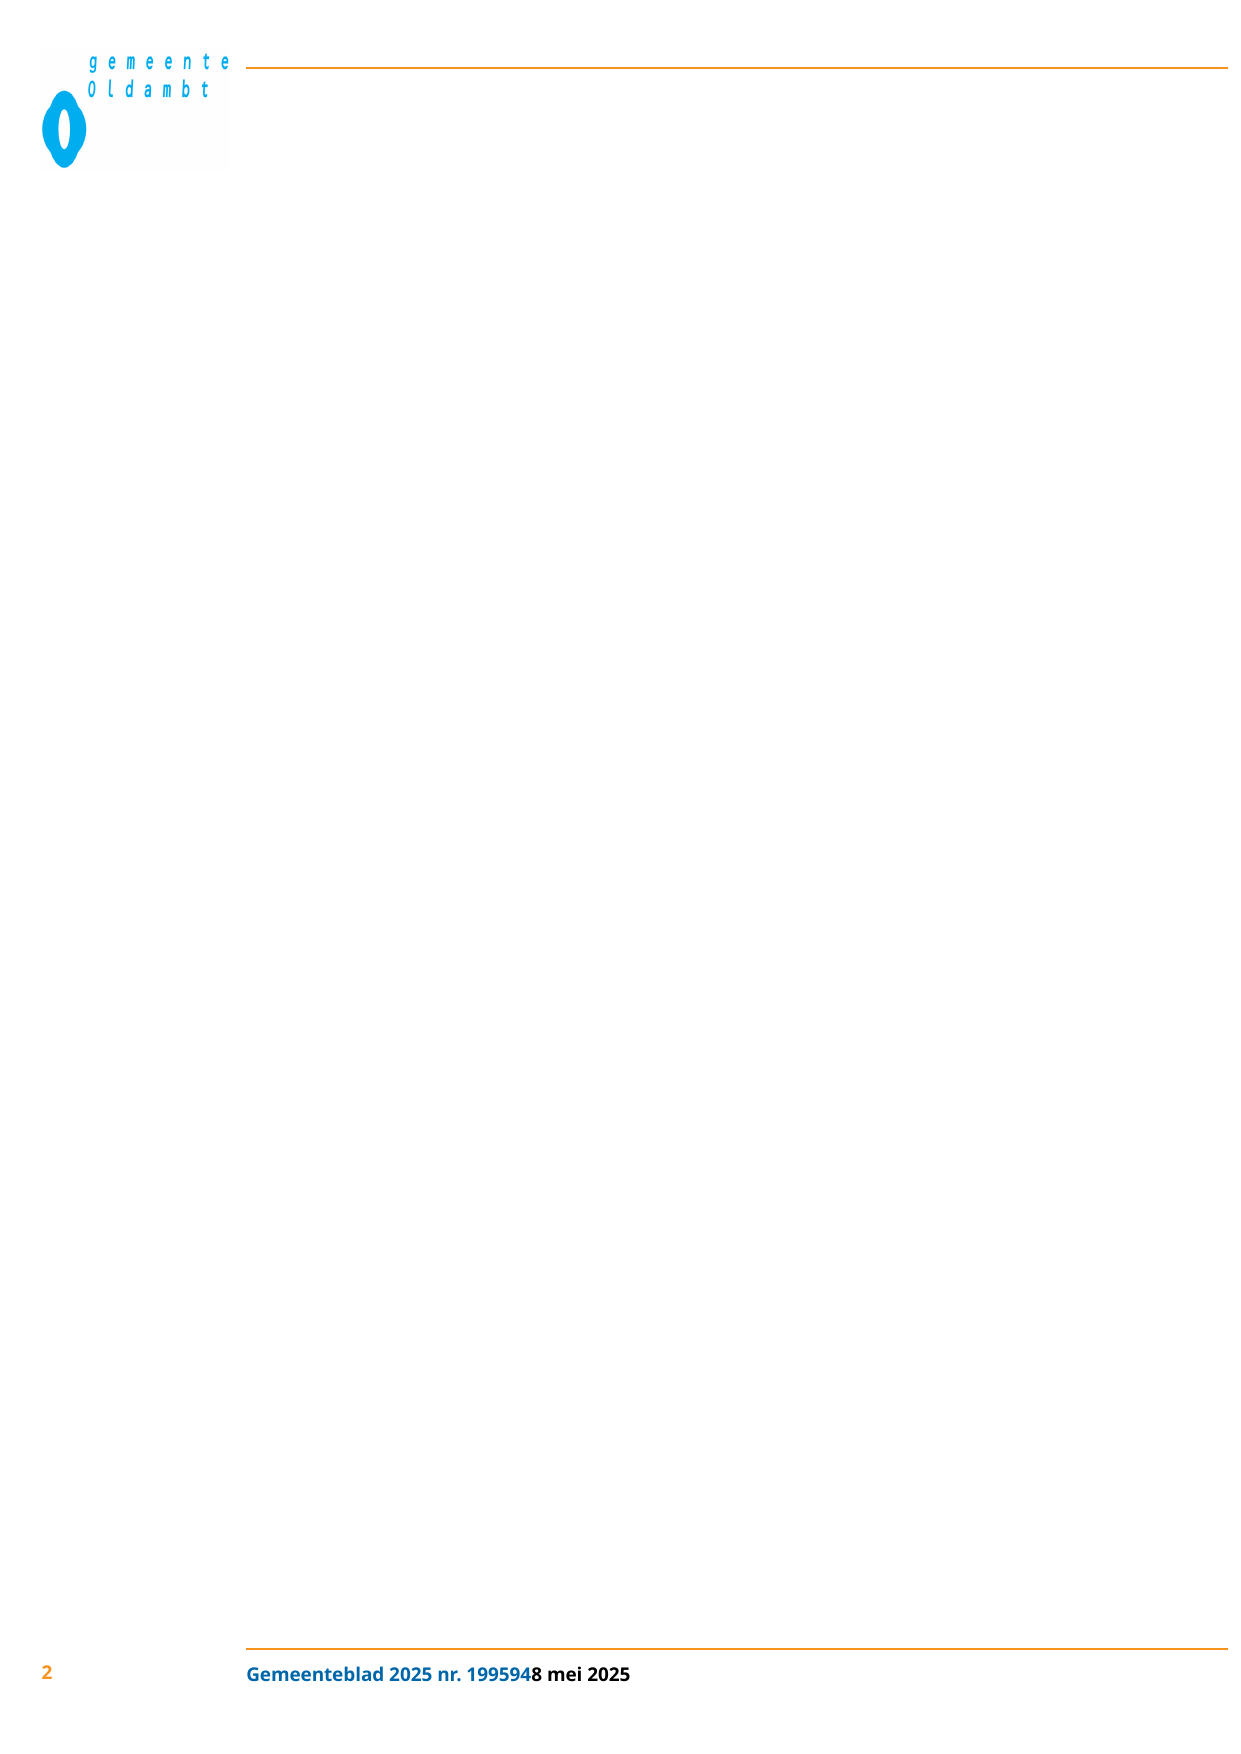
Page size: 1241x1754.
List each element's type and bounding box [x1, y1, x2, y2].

picture [41, 47, 231, 172]
